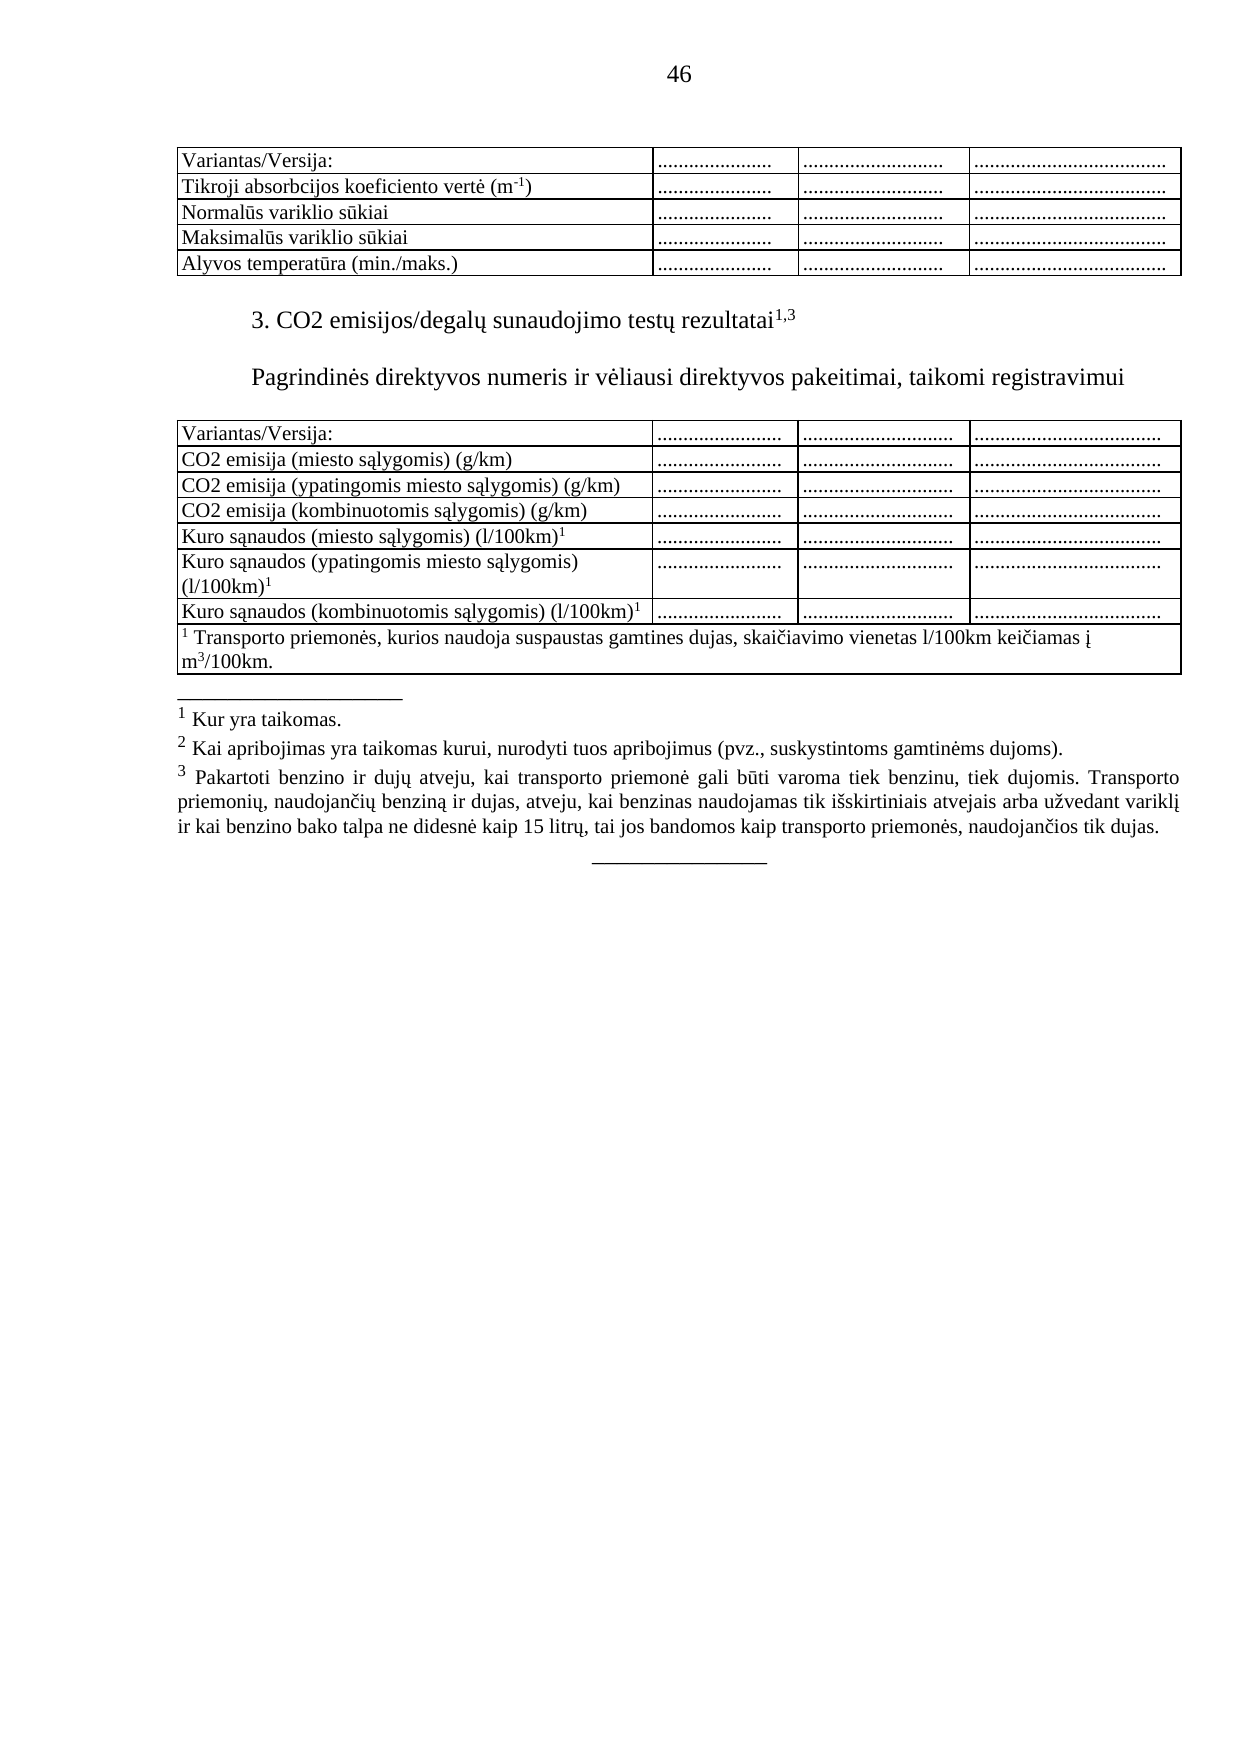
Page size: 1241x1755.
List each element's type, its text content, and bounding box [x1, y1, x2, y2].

table_header ........................ [653, 421, 797, 445]
table_cell ........................ [653, 498, 797, 522]
text __________________ [177, 675, 1181, 703]
table_cell .................................... [971, 473, 1180, 497]
table_cell ........................ [653, 473, 797, 497]
text 3. CO2 emisijos/degalų sunaudojimo testų rezultatai1,3 [177, 305, 1181, 333]
table_cell ........................ [653, 447, 797, 471]
table_cell ........................... [799, 251, 969, 275]
text ______________ [177, 838, 1181, 866]
table_cell ............................. [799, 473, 969, 497]
text 3 Pakartoti benzino ir dujų atveju, kai transporto priemonė gali būti varoma tiek benzinu, tiek dujomis. Transporto priemonių, naudojančių benziną ir dujas, atveju, kai benzinas naudojamas tik išskirtiniais atvejais arba užvedant variklį ir kai benzino bako talpa ne didesnė kaip 15 litrų, tai jos bandomos kaip transporto priemonės, naudojančios tik dujas. [177, 761, 1181, 838]
text 1 Kur yra taikomas. [177, 703, 1181, 732]
table_header ............................. [799, 421, 969, 445]
table_cell ........................... [799, 225, 969, 249]
table_cell ..................................... [970, 200, 1180, 224]
table_cell .................................... [971, 524, 1180, 548]
table_cell ...................... [654, 251, 798, 275]
text 2 Kai apribojimas yra taikomas kurui, nurodyti tuos apribojimus (pvz., suskystintoms gamtinėms dujoms). [177, 732, 1181, 761]
table_cell .................................... [971, 599, 1180, 623]
table_cell ............................. [799, 498, 969, 522]
table_cell ...................... [654, 174, 798, 198]
table_cell ..................................... [970, 225, 1180, 249]
table_cell ........................ [653, 599, 797, 623]
table_cell ........................... [799, 200, 969, 224]
text Pagrindinės direktyvos numeris ir vėliausi direktyvos pakeitimai, taikomi registravimui [177, 362, 1181, 391]
table_cell ...................... [654, 200, 798, 224]
table_header .................................... [971, 421, 1180, 445]
table_header ..................................... [970, 148, 1180, 172]
table_cell ............................. [799, 599, 969, 623]
table_cell .................................... [971, 550, 1180, 598]
table_cell ........................... [799, 174, 969, 198]
table_cell ..................................... [970, 174, 1180, 198]
table_header ........................... [799, 148, 969, 172]
table_cell ........................ [653, 550, 797, 598]
table_cell ............................. [799, 550, 969, 598]
table_cell ............................. [799, 524, 969, 548]
table_cell ...................... [654, 225, 798, 249]
table_cell .................................... [971, 447, 1180, 471]
table_cell ..................................... [970, 251, 1180, 275]
table_cell .................................... [971, 498, 1180, 522]
table_cell ............................. [799, 447, 969, 471]
table_cell ........................ [653, 524, 797, 548]
